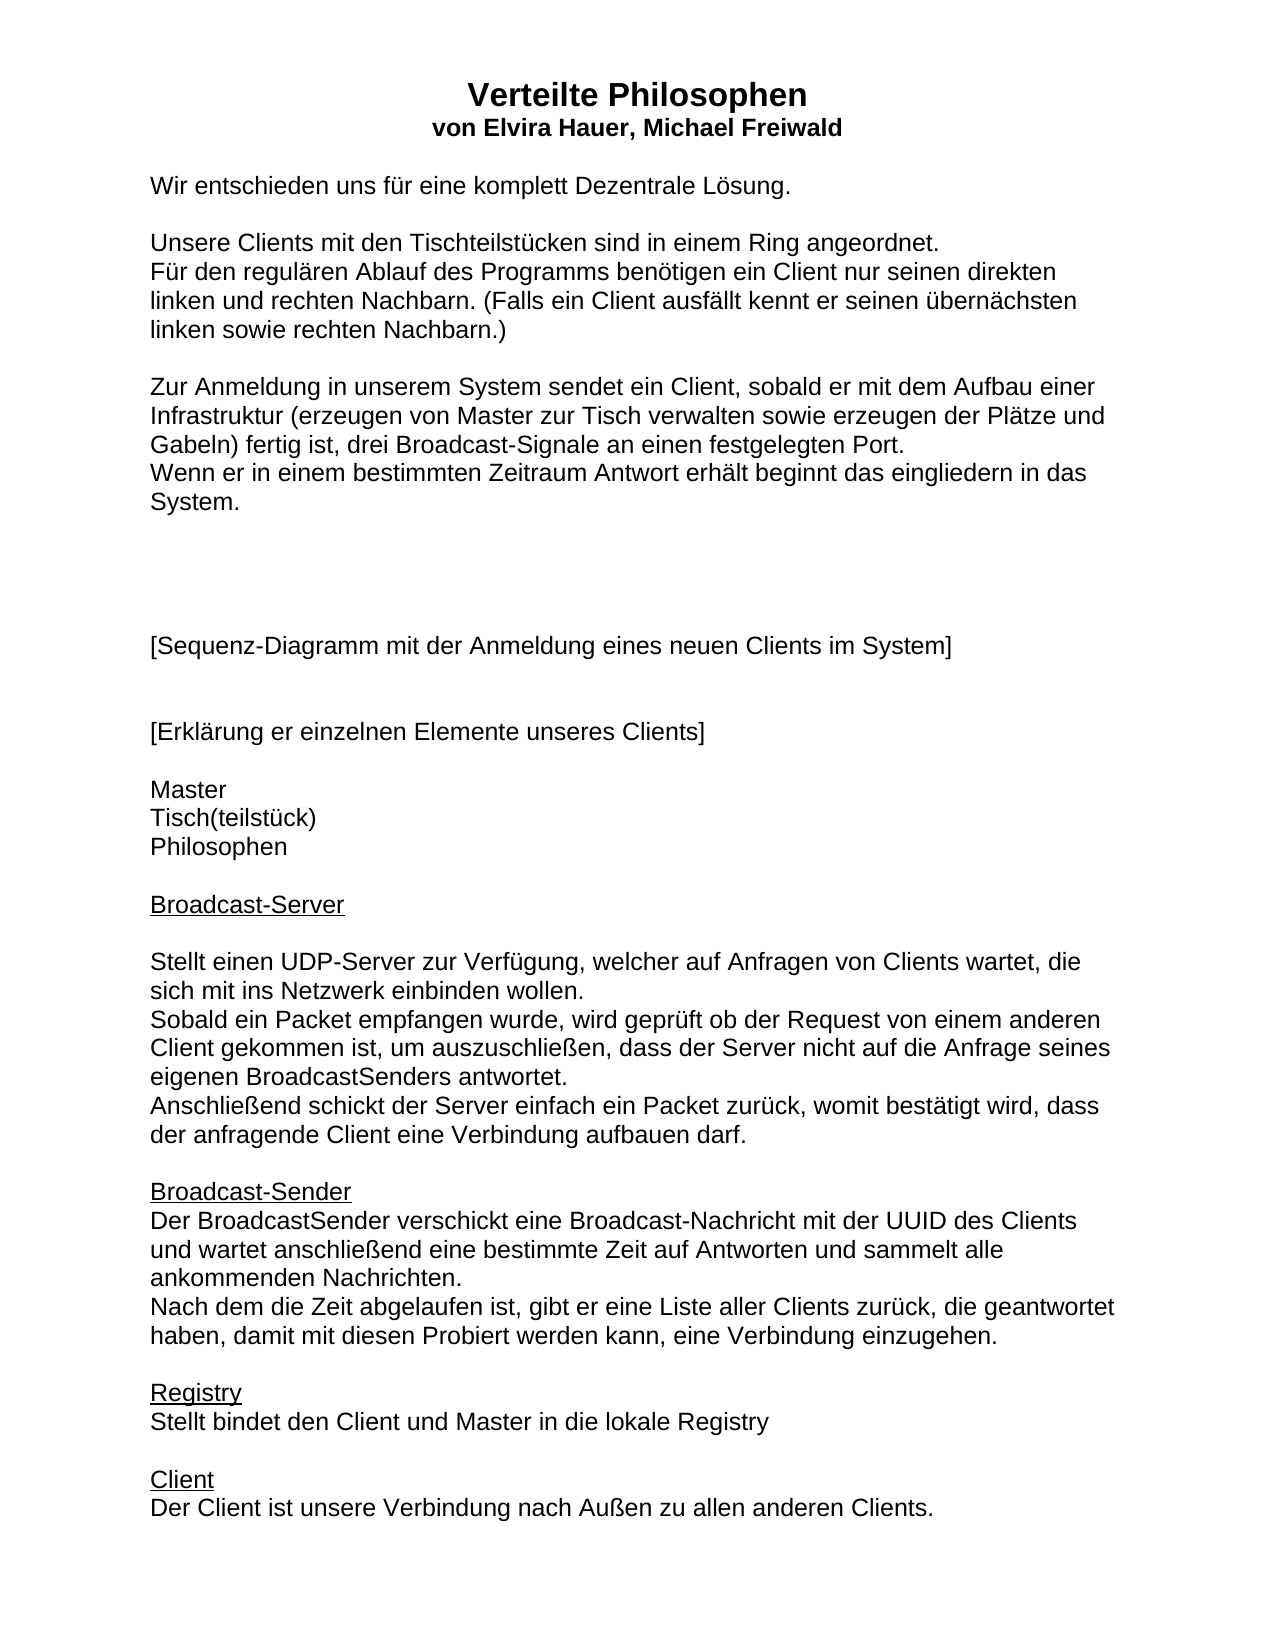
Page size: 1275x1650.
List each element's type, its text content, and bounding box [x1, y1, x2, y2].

text Zur Anmeldung in unserem System sendet ein Client, sobald er mit dem Aufbau einer Infrastruktur (erzeugen von Master zur Tisch verwalten sowie erzeugen der Plätze und Gabeln) fertig ist, drei Broadcast-Signale an einen festgelegten Port. [150, 372, 1125, 458]
text Tisch(teilstück) [150, 803, 1125, 832]
text [Sequenz-Diagramm mit der Anmeldung eines neuen Clients im System] [150, 631, 1125, 660]
text Philosophen [150, 832, 1125, 861]
text Master [150, 775, 1125, 803]
text Sobald ein Packet empfangen wurde, wird geprüft ob der Request von einem anderen Client gekommen ist, um auszuschließen, dass der Server nicht auf die Anfrage seines eigenen BroadcastSenders antwortet. [150, 1005, 1125, 1091]
text Wenn er in einem bestimmten Zeitraum Antwort erhält beginnt das eingliedern in das System. [150, 458, 1125, 516]
text Anschließend schickt der Server einfach ein Packet zurück, womit bestätigt wird, dass der anfragende Client eine Verbindung aufbauen darf. [150, 1091, 1125, 1148]
text Registry [150, 1378, 1125, 1407]
text Verteilte Philosophen [150, 75, 1125, 113]
text [Erklärung er einzelnen Elemente unseres Clients] [150, 717, 1125, 746]
text Für den regulären Ablauf des Programms benötigen ein Client nur seinen direkten linken und rechten Nachbarn. (Falls ein Client ausfällt kennt er seinen übernächsten linken sowie rechten Nachbarn.) [150, 257, 1125, 343]
text Der BroadcastSender verschickt eine Broadcast-Nachricht mit der UUID des Clients und wartet anschließend eine bestimmte Zeit auf Antworten und sammelt alle ankommenden Nachrichten. [150, 1206, 1125, 1292]
text von Elvira Hauer, Michael Freiwald [150, 113, 1125, 142]
text Stellt einen UDP-Server zur Verfügung, welcher auf Anfragen von Clients wartet, die sich mit ins Netzwerk einbinden wollen. [150, 947, 1125, 1005]
text Unsere Clients mit den Tischteilstücken sind in einem Ring angeordnet. [150, 228, 1125, 257]
text Nach dem die Zeit abgelaufen ist, gibt er eine Liste aller Clients zurück, die geantwortet haben, damit mit diesen Probiert werden kann, eine Verbindung einzugehen. [150, 1292, 1125, 1350]
text Broadcast-Server [150, 890, 1125, 918]
text Wir entschieden uns für eine komplett Dezentrale Lösung. [150, 171, 1125, 200]
text Stellt bindet den Client und Master in die lokale Registry [150, 1407, 1125, 1436]
text Broadcast-Sender [150, 1177, 1125, 1206]
text Client [150, 1465, 1125, 1493]
text Der Client ist unsere Verbindung nach Außen zu allen anderen Clients. [150, 1493, 1125, 1522]
